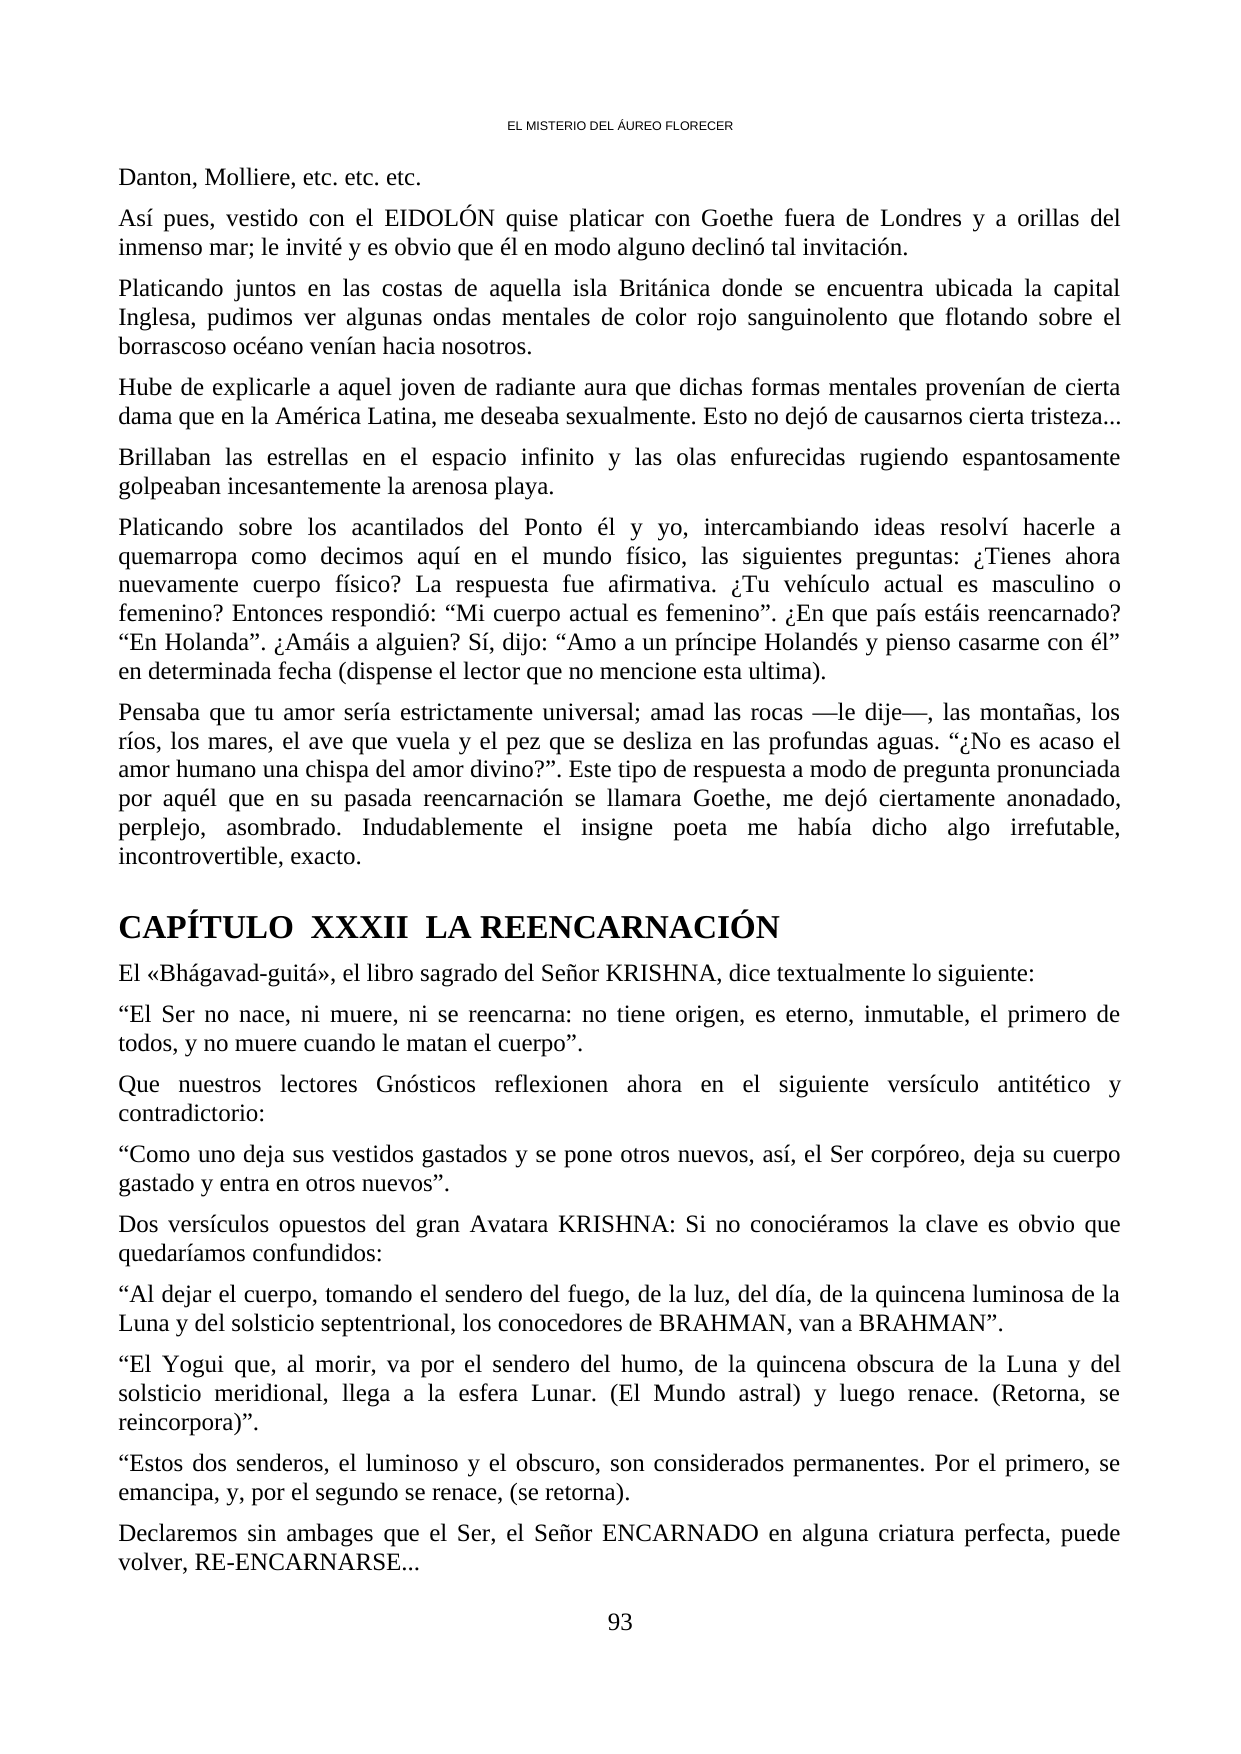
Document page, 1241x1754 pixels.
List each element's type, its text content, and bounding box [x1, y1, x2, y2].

text “Como uno deja sus vestidos gastados y se pone otros nuevos, así, el Ser corpóreo, deja su cuerpo gastado y entra en otros nuevos”. [118, 1139, 1122, 1197]
text Declaremos sin ambages que el Ser, el Señor ENCARNADO en alguna criatura perfecta, puede volver, RE-ENCARNARSE... [118, 1518, 1122, 1575]
text “Al dejar el cuerpo, tomando el sendero del fuego, de la luz, del día, de la quincena luminosa de la Luna y del solsticio septentrional, los conocedores de BRAHMAN, van a BRAHMAN”. [118, 1279, 1122, 1337]
text Así pues, vestido con el EIDOLÓN quise platicar con Goethe fuera de Londres y a orillas del inmenso mar; le invité y es obvio que él en modo alguno declinó tal invitación. [118, 203, 1122, 261]
text “Estos dos senderos, el luminoso y el obscuro, son considerados permanentes. Por el primero, se emancipa, y, por el segundo se renace, (se retorna). [118, 1448, 1122, 1505]
text “El Yogui que, al morir, va por el sendero del humo, de la quincena obscura de la Luna y del solsticio meridional, llega a la esfera Lunar. (El Mundo astral) y luego renace. (Retorna, se reincorpora)”. [118, 1349, 1122, 1435]
text Platicando sobre los acantilados del Ponto él y yo, intercambiando ideas resolví hacerle a quemarropa como decimos aquí en el mundo físico, las siguientes preguntas: ¿Tienes ahora nuevamente cuerpo físico? La respuesta fue afirmativa. ¿Tu vehículo actual es masculino o femenino? Entonces respondió: “Mi cuerpo actual es femenino”. ¿En que país estáis reencarnado? “En Holanda”. ¿Amáis a alguien? Sí, dijo: “Amo a un príncipe Holandés y pienso casarme con él” en determinada fecha (dispense el lector que no mencione esta ultima). [118, 512, 1122, 684]
text Danton, Molliere, etc. etc. etc. [118, 162, 1122, 191]
text Platicando juntos en las costas de aquella isla Británica donde se encuentra ubicada la capital Inglesa, pudimos ver algunas ondas mentales de color rojo sanguinolento que flotando sobre el borrascoso océano venían hacia nosotros. [118, 273, 1122, 359]
text Dos versículos opuestos del gran Avatara KRISHNA: Si no conociéramos la clave es obvio que quedaríamos confundidos: [118, 1209, 1122, 1267]
text El «Bhágavad-guitá», el libro sagrado del Señor KRISHNA, dice textualmente lo siguiente: [118, 958, 1122, 987]
text Que nuestros lectores Gnósticos reflexionen ahora en el siguiente versículo antitético y contradictorio: [118, 1069, 1122, 1127]
text “El Ser no nace, ni muere, ni se reencarna: no tiene origen, es eterno, inmutable, el primero de todos, y no muere cuando le matan el cuerpo”. [118, 999, 1122, 1057]
text Pensaba que tu amor sería estrictamente universal; amad las rocas —le dije—, las montañas, los ríos, los mares, el ave que vuela y el pez que se desliza en las profundas aguas. “¿No es acaso el amor humano una chispa del amor divino?”. Este tipo de respuesta a modo de pregunta pronunciada por aquél que en su pasada reencarnación se llamara Goethe, me dejó ciertamente anonadado, perplejo, asombrado. Indudablemente el insigne poeta me había dicho algo irrefutable, incontrovertible, exacto. [118, 697, 1122, 869]
subtitle CAPÍTULO XXXII LA REENCARNACIÓN [118, 907, 1122, 945]
text Hube de explicarle a aquel joven de radiante aura que dichas formas mentales provenían de cierta dama que en la América Latina, me deseaba sexualmente. Esto no dejó de causarnos cierta tristeza... [118, 372, 1122, 429]
text Brillaban las estrellas en el espacio infinito y las olas enfurecidas rugiendo espantosamente golpeaban incesantemente la arenosa playa. [118, 442, 1122, 499]
